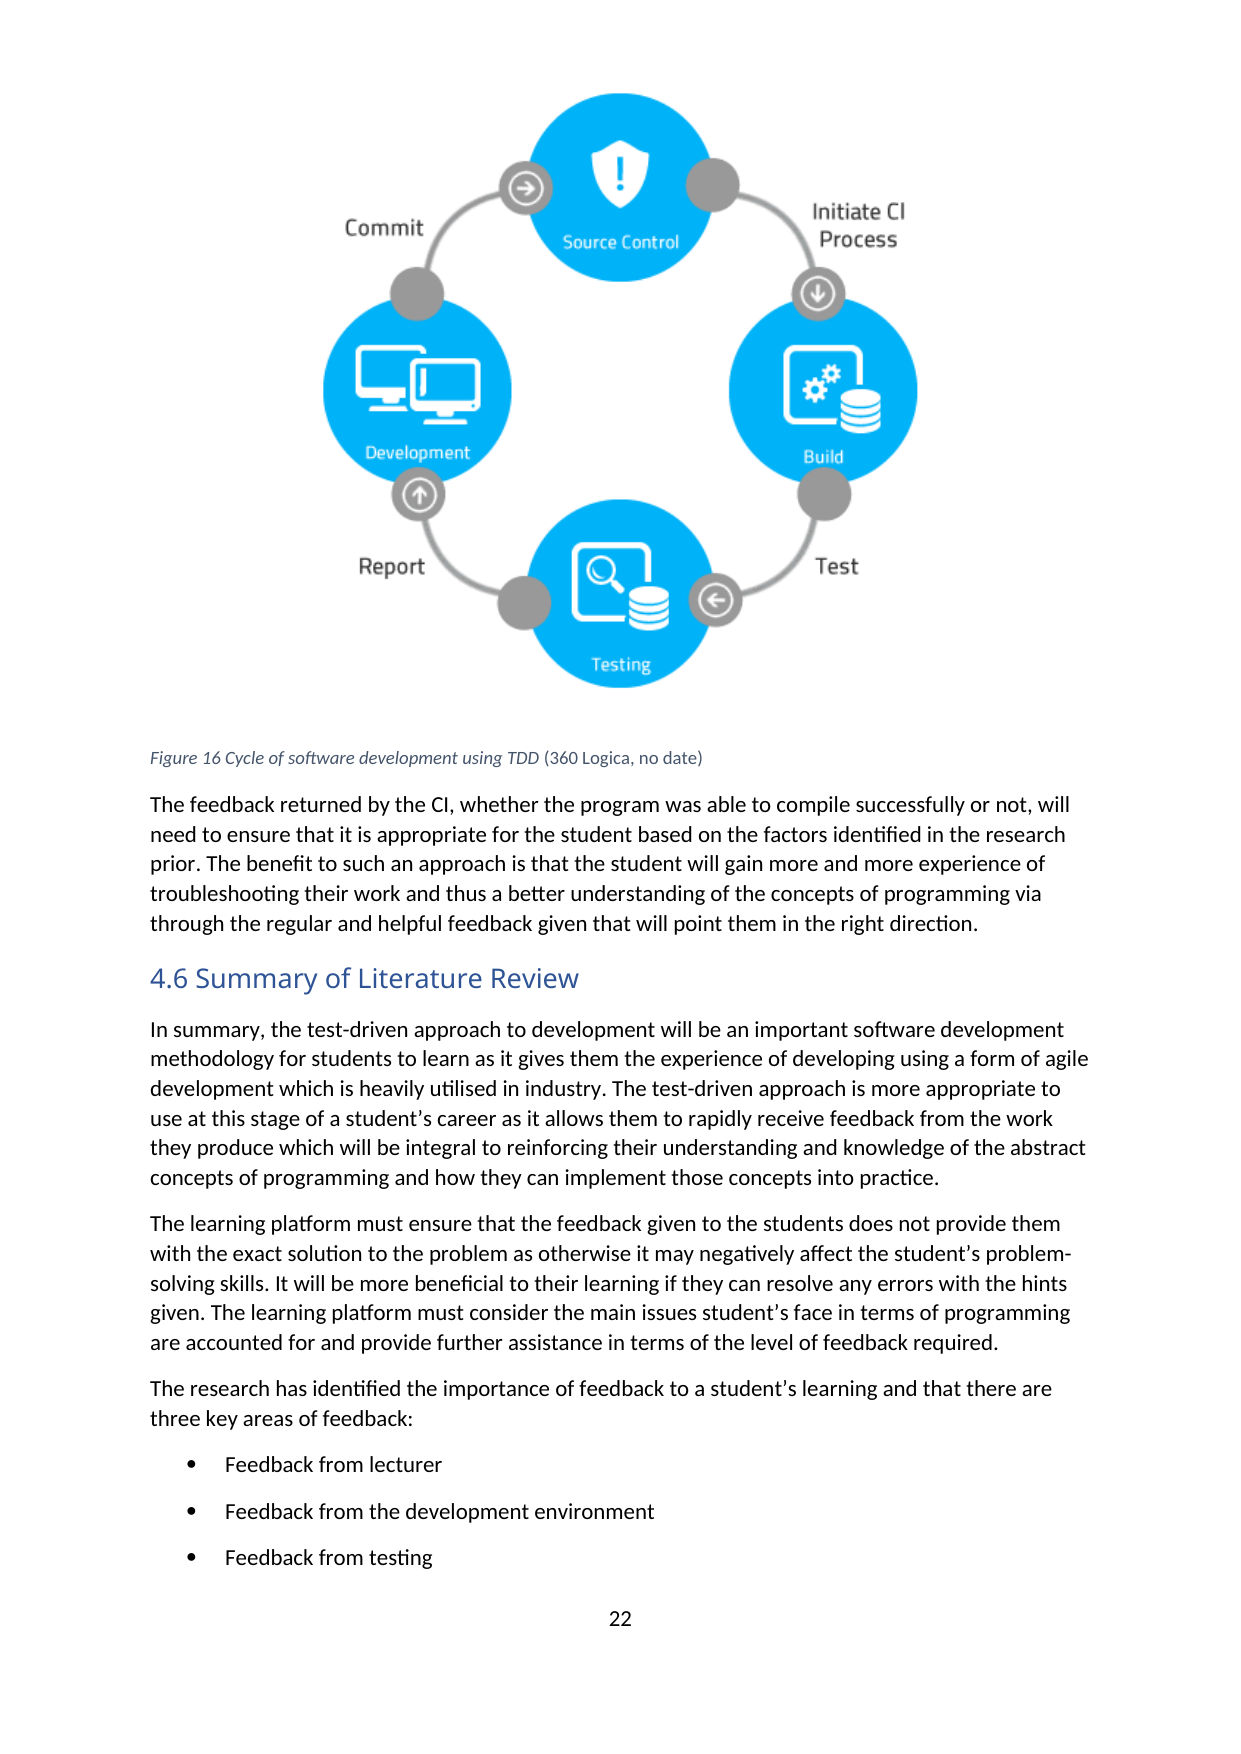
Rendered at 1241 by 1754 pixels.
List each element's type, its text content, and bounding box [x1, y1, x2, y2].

text The feedback returned by the CI, whether the program was able to compile successfully or not, will need to ensure that it is appropriate for the student based on the factors identified in the research prior. The benefit to such an approach is that the student will gain more and more experience of troubleshooting their work and thus a better understanding of the concepts of programming via through the regular and helpful feedback given that will point them in the right direction. [150, 790, 1090, 937]
list Feedback from lecturer [187, 1451, 1090, 1479]
list Feedback from the development environment [187, 1497, 1090, 1525]
text Figure 16 Cycle of software development using TDD (360 Logica, no date) [150, 746, 1090, 769]
text The learning platform must ensure that the feedback given to the students does not provide them with the exact solution to the problem as otherwise it may negatively affect the student’s problem-solving skills. It will be more beneficial to their learning if they can resolve any errors with the hints given. The learning platform must consider the main issues student’s face in terms of programming are accounted for and provide further assistance in terms of the level of feedback required. [150, 1209, 1090, 1356]
list Feedback from testing [187, 1543, 1090, 1571]
subtitle 4.6 Summary of Literature Review [150, 959, 1090, 996]
text In summary, the test-driven approach to development will be an important software development methodology for students to learn as it gives them the experience of developing using a form of agile development which is heavily utilised in industry. The test-driven approach is more appropriate to use at this stage of a student’s career as it allows them to rapidly receive feedback from the work they produce which will be integral to reinforcing their understanding and knowledge of the abstract concepts of programming and how they can implement those concepts into practice. [150, 1015, 1090, 1191]
text The research has identified the importance of feedback to a student’s learning and that there are three key areas of feedback: [150, 1374, 1090, 1432]
